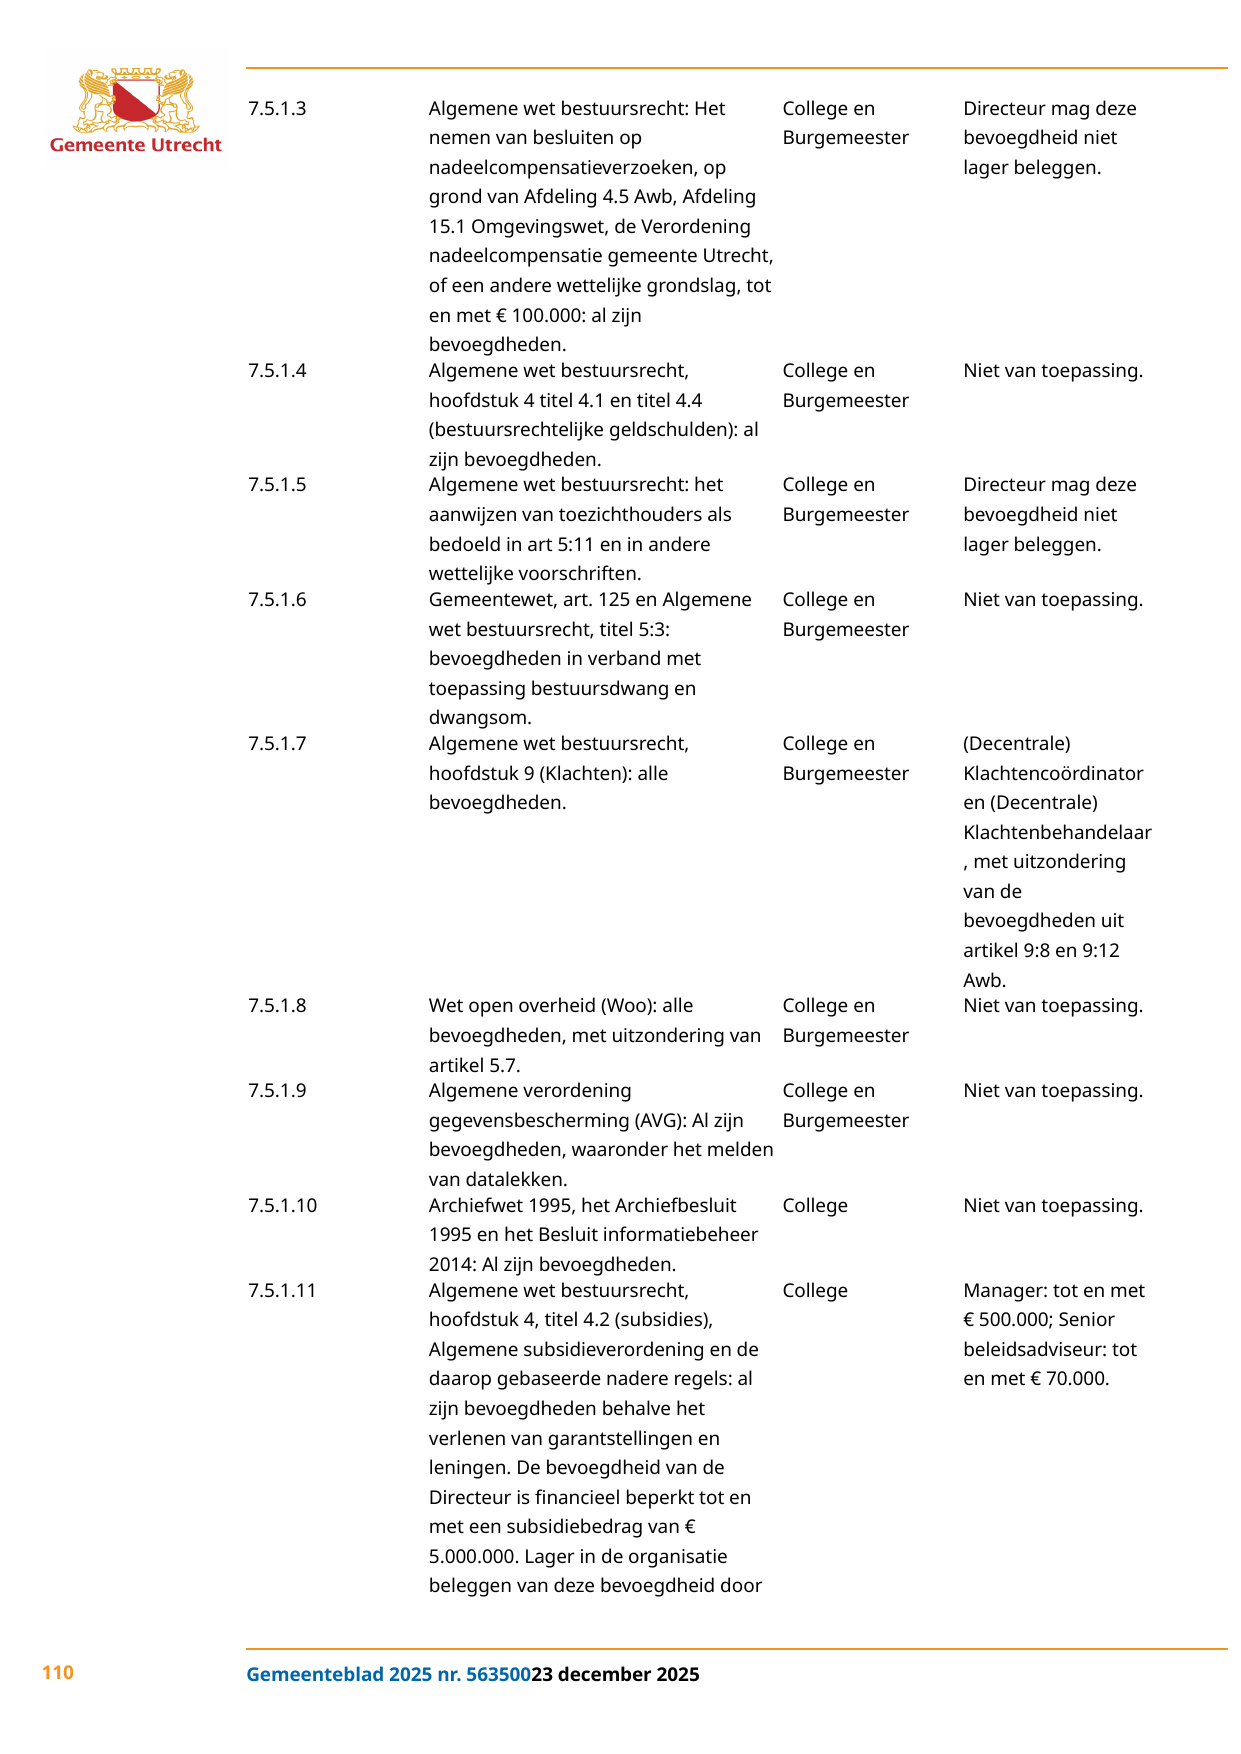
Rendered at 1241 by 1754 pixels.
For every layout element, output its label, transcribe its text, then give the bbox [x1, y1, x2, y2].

table_cell Niet van toepassing. [963, 357, 1152, 472]
table_cell College en Burgemeester [782, 586, 963, 730]
table_cell College en Burgemeester [782, 95, 963, 357]
table_cell Manager: tot en met € 500.000; Senior beleidsadviseur: tot en met € 70.000. [963, 1277, 1152, 1598]
table_cell Directeur mag deze bevoegdheid niet lager beleggen. [963, 95, 1152, 357]
table_cell College en Burgemeester [782, 357, 963, 472]
table_cell College en Burgemeester [782, 472, 963, 586]
table_cell Algemene wet bestuursrecht, hoofdstuk 4 titel 4.1 en titel 4.4 (bestuursrechtelijke geldschulden): al zijn bevoegdheden. [429, 357, 782, 472]
table_cell College [782, 1277, 963, 1598]
table_cell 7.5.1.10 [248, 1192, 429, 1277]
table_cell Algemene wet bestuursrecht, hoofdstuk 4, titel 4.2 (subsidies), Algemene subsidieverordening en de daarop gebaseerde nadere regels: al zijn bevoegdheden behalve het verlenen van garantstellingen en leningen. De bevoegdheid van de Directeur is financieel beperkt tot en met een subsidiebedrag van € 5.000.000. Lager in de organisatie beleggen van deze bevoegdheid door [429, 1277, 782, 1598]
table_cell College en Burgemeester [782, 730, 963, 993]
table_cell Directeur mag deze bevoegdheid niet lager beleggen. [963, 472, 1152, 586]
table_cell Algemene verordening gegevensbescherming (AVG): Al zijn bevoegdheden, waaronder het melden van datalekken. [429, 1078, 782, 1192]
table_cell College [782, 1192, 963, 1277]
table_cell Archiefwet 1995, het Archiefbesluit 1995 en het Besluit informatiebeheer 2014: Al zijn bevoegdheden. [429, 1192, 782, 1277]
table_cell Niet van toepassing. [963, 586, 1152, 730]
table_cell (Decentrale) Klachtencoördinator en (Decentrale) Klachtenbehandelaar, met uitzondering van de bevoegdheden uit artikel 9:8 en 9:12 Awb. [963, 730, 1152, 993]
table_cell 7.5.1.8 [248, 993, 429, 1077]
table_cell 7.5.1.11 [248, 1277, 429, 1598]
table_cell Wet open overheid (Woo): alle bevoegdheden, met uitzondering van artikel 5.7. [429, 993, 782, 1077]
table_cell 7.5.1.4 [248, 357, 429, 472]
table_cell Niet van toepassing. [963, 1078, 1152, 1192]
table_cell Algemene wet bestuursrecht: het aanwijzen van toezichthouders als bedoeld in art 5:11 en in andere wettelijke voorschriften. [429, 472, 782, 586]
table_cell Gemeentewet, art. 125 en Algemene wet bestuursrecht, titel 5:3: bevoegdheden in verband met toepassing bestuursdwang en dwangsom. [429, 586, 782, 730]
table_cell 7.5.1.6 [248, 586, 429, 730]
table_cell College en Burgemeester [782, 993, 963, 1077]
table_cell Niet van toepassing. [963, 993, 1152, 1077]
table_cell Algemene wet bestuursrecht: Het nemen van besluiten op nadeelcompensatieverzoeken, op grond van Afdeling 4.5 Awb, Afdeling 15.1 Omgevingswet, de Verordening nadeelcompensatie gemeente Utrecht, of een andere wettelijke grondslag, tot en met € 100.000: al zijn bevoegdheden. [429, 95, 782, 357]
table_cell College en Burgemeester [782, 1078, 963, 1192]
picture [41, 47, 231, 172]
table_cell Algemene wet bestuursrecht, hoofdstuk 9 (Klachten): alle bevoegdheden. [429, 730, 782, 993]
table_cell 7.5.1.7 [248, 730, 429, 993]
table_cell Niet van toepassing. [963, 1192, 1152, 1277]
table_cell 7.5.1.9 [248, 1078, 429, 1192]
table_cell 7.5.1.5 [248, 472, 429, 586]
table_cell 7.5.1.3 [248, 95, 429, 357]
